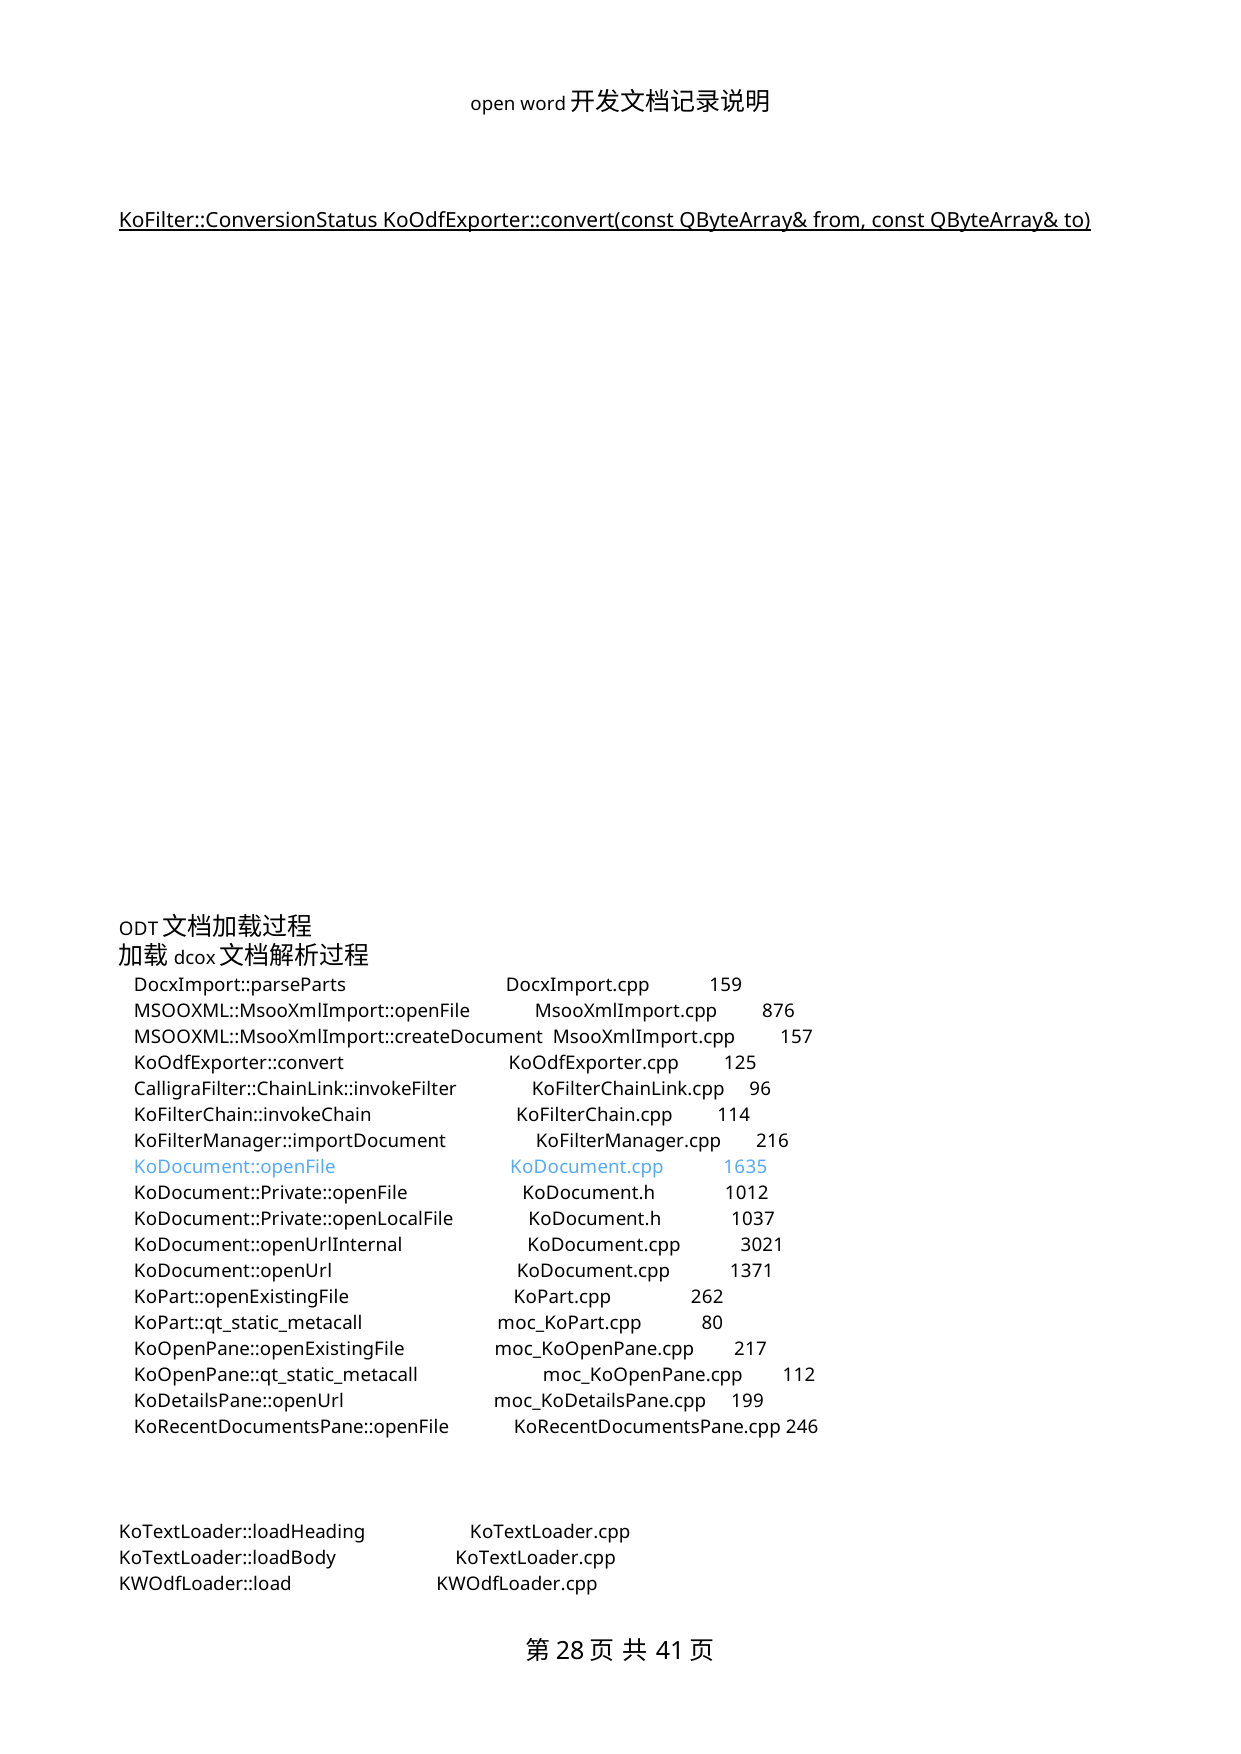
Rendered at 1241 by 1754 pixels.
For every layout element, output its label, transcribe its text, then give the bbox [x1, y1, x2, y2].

text KoTextLoader::loadBody KoTextLoader.cpp [119, 1544, 1121, 1570]
text KoDocument::Private::openFile KoDocument.h 1012 [119, 1179, 1121, 1205]
text KoOpenPane::openExistingFile moc_KoOpenPane.cpp 217 [119, 1335, 1121, 1361]
text KoRecentDocumentsPane::openFile KoRecentDocumentsPane.cpp 246 [119, 1413, 1121, 1439]
text KoTextLoader::loadHeading KoTextLoader.cpp [119, 1518, 1121, 1544]
text 加载dcox文档解析过程 [119, 942, 1121, 971]
text MSOOXML::MsooXmlImport::createDocument MsooXmlImport.cpp 157 [119, 1023, 1121, 1049]
text KoDocument::openUrlInternal KoDocument.cpp 3021 [119, 1231, 1121, 1257]
text KoFilterManager::importDocument KoFilterManager.cpp 216 [119, 1127, 1121, 1153]
text KoFilterChain::invokeChain KoFilterChain.cpp 114 [119, 1101, 1121, 1127]
text KWOdfLoader::load KWOdfLoader.cpp [119, 1570, 1121, 1596]
text DocxImport::parseParts DocxImport.cpp 159 [119, 971, 1121, 997]
text MSOOXML::MsooXmlImport::openFile MsooXmlImport.cpp 876 [119, 997, 1121, 1023]
text KoFilter::ConversionStatus KoOdfExporter::convert(const QByteArray& from, const QByteArray& to) [119, 205, 1121, 234]
text KoDetailsPane::openUrl moc_KoDetailsPane.cpp 199 [119, 1387, 1121, 1413]
text KoDocument::openUrl KoDocument.cpp 1371 [119, 1257, 1121, 1283]
text KoOdfExporter::convert KoOdfExporter.cpp 125 [119, 1049, 1121, 1075]
text KoPart::openExistingFile KoPart.cpp 262 [119, 1283, 1121, 1309]
text KoOpenPane::qt_static_metacall moc_KoOpenPane.cpp 112 [119, 1361, 1121, 1387]
text KoDocument::openFile KoDocument.cpp 1635 [119, 1153, 1121, 1179]
text ODT文档加载过程 [119, 913, 1121, 942]
text KoDocument::Private::openLocalFile KoDocument.h 1037 [119, 1205, 1121, 1231]
text KoPart::qt_static_metacall moc_KoPart.cpp 80 [119, 1309, 1121, 1335]
text CalligraFilter::ChainLink::invokeFilter KoFilterChainLink.cpp 96 [119, 1075, 1121, 1101]
